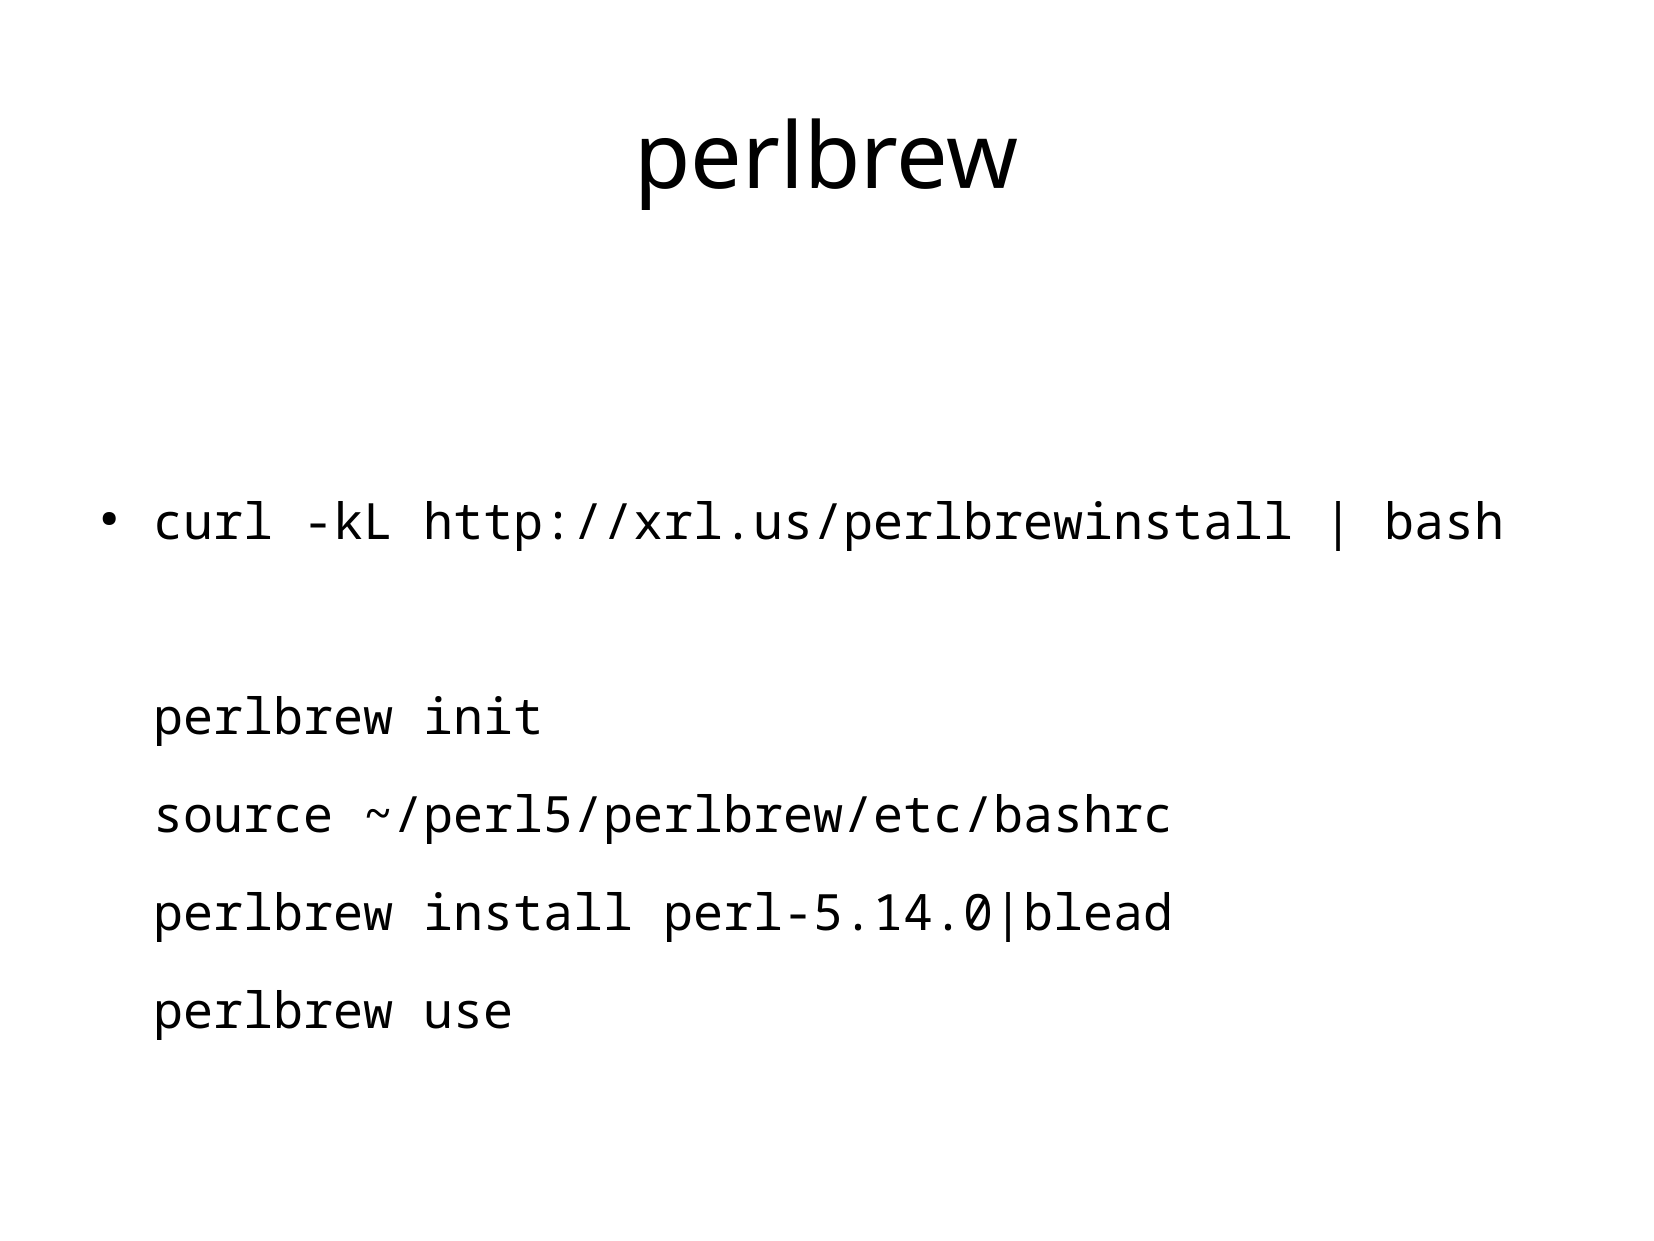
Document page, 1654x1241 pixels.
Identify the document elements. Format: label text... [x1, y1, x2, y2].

title perlbrew [82, 49, 1571, 257]
list curl -kL http://xrl.us/perlbrewinstall | bash perlbrew init source ~/perl5/perlbrew/etc/bashrc perlbrew install perl-5.14.0|blead perlbrew use [82, 290, 1571, 1109]
